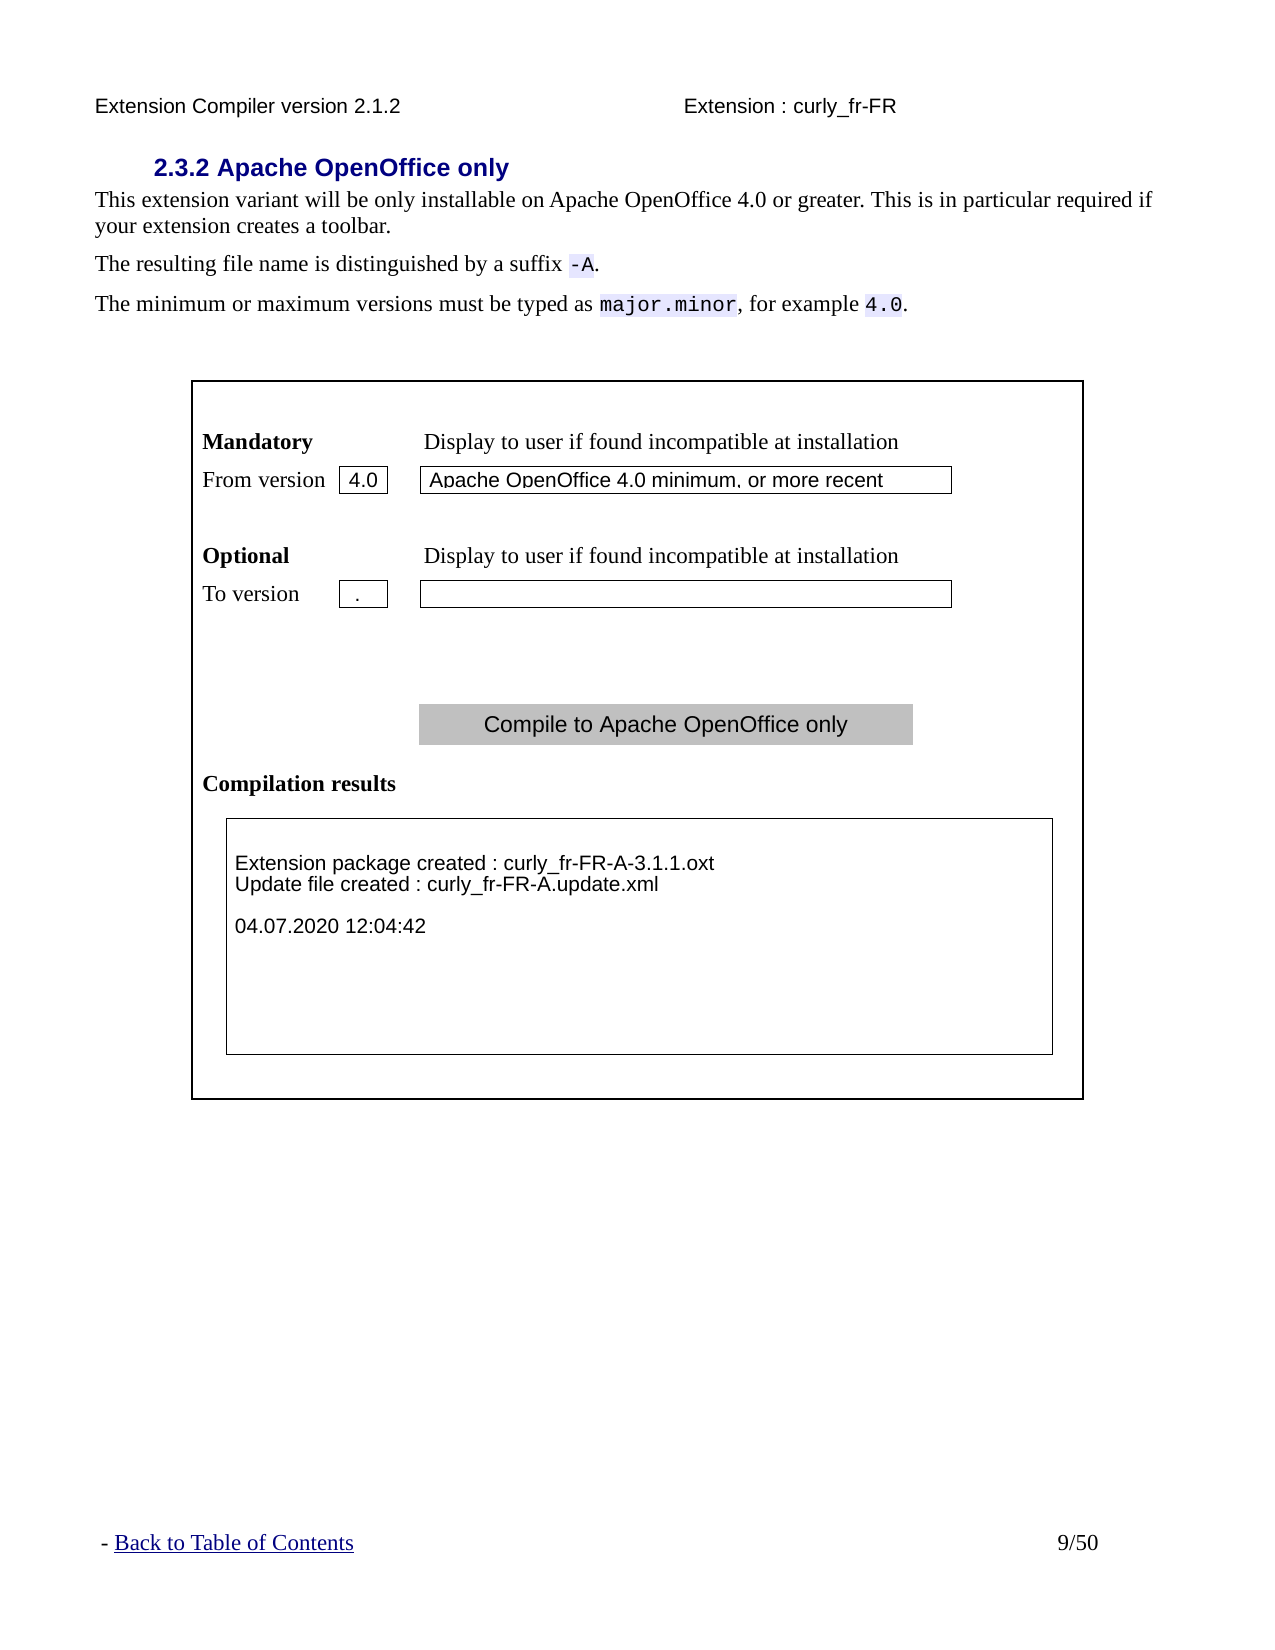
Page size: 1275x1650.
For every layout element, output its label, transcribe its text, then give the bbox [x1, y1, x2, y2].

text The resulting file name is distinguished by a suffix -A. [94, 251, 1181, 278]
text [952, 581, 1073, 606]
text This extension variant will be only installable on Apache OpenOffice 4.0 or greater. This is in particular required if your extension creates a toolbar. [94, 187, 1181, 238]
text [952, 467, 1073, 492]
text From version [202, 467, 339, 492]
text The minimum or maximum versions must be typed as major.minor, for example 4.0. [94, 290, 1181, 317]
subtitle Apache OpenOffice only [153, 153, 1181, 181]
text [388, 581, 420, 606]
text To version [202, 581, 339, 606]
text [388, 467, 420, 492]
text Mandatory Display to user if found incompatible at installation [202, 429, 1073, 454]
text Compilation results [202, 771, 1073, 796]
text Optional Display to user if found incompatible at installation [202, 543, 1073, 568]
